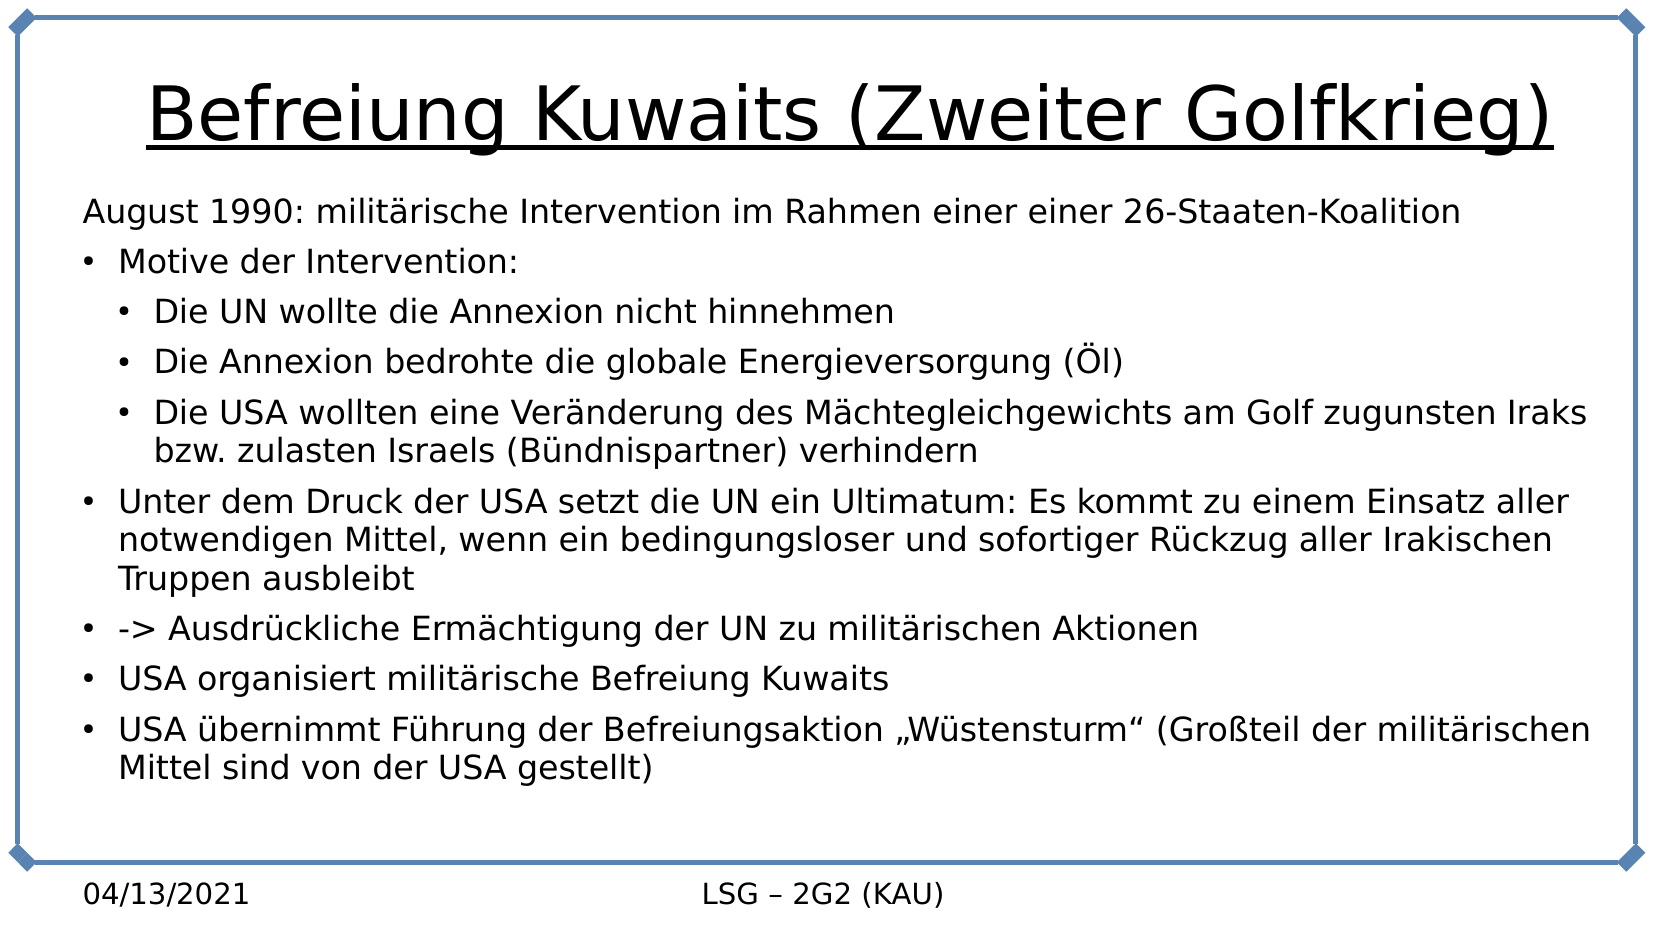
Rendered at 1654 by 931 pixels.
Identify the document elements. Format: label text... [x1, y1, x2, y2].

title Befreiung Kuwaits (Zweiter Golfkrieg) [82, 37, 1571, 192]
list August 1990: militärische Intervention im Rahmen einer einer 26-Staaten-Koalition Motive der Intervention: Die UN wollte die Annexion nicht hinnehmen Die Annexion bedrohte die globale Energieversorgung (Öl) Die USA wollten eine Veränderung des Mächtegleichgewichts am Golf zugunsten Iraks bzw. zulasten Israels (Bündnispartner) verhindern Unter dem Druck der USA setzt die UN ein Ultimatum: Es kommt zu einem Einsatz aller notwendigen Mittel, wenn ein bedingungsloser und sofortiger Rückzug aller Irakischen Truppen ausbleibt -> Ausdrückliche Ermächtigung der UN zu militärischen Aktionen USA organisiert militärische Befreiung Kuwaits USA übernimmt Führung der Befreiungsaktion „Wüstensturm“ (Großteil der militärischen Mittel sind von der USA gestellt) [82, 192, 1595, 827]
